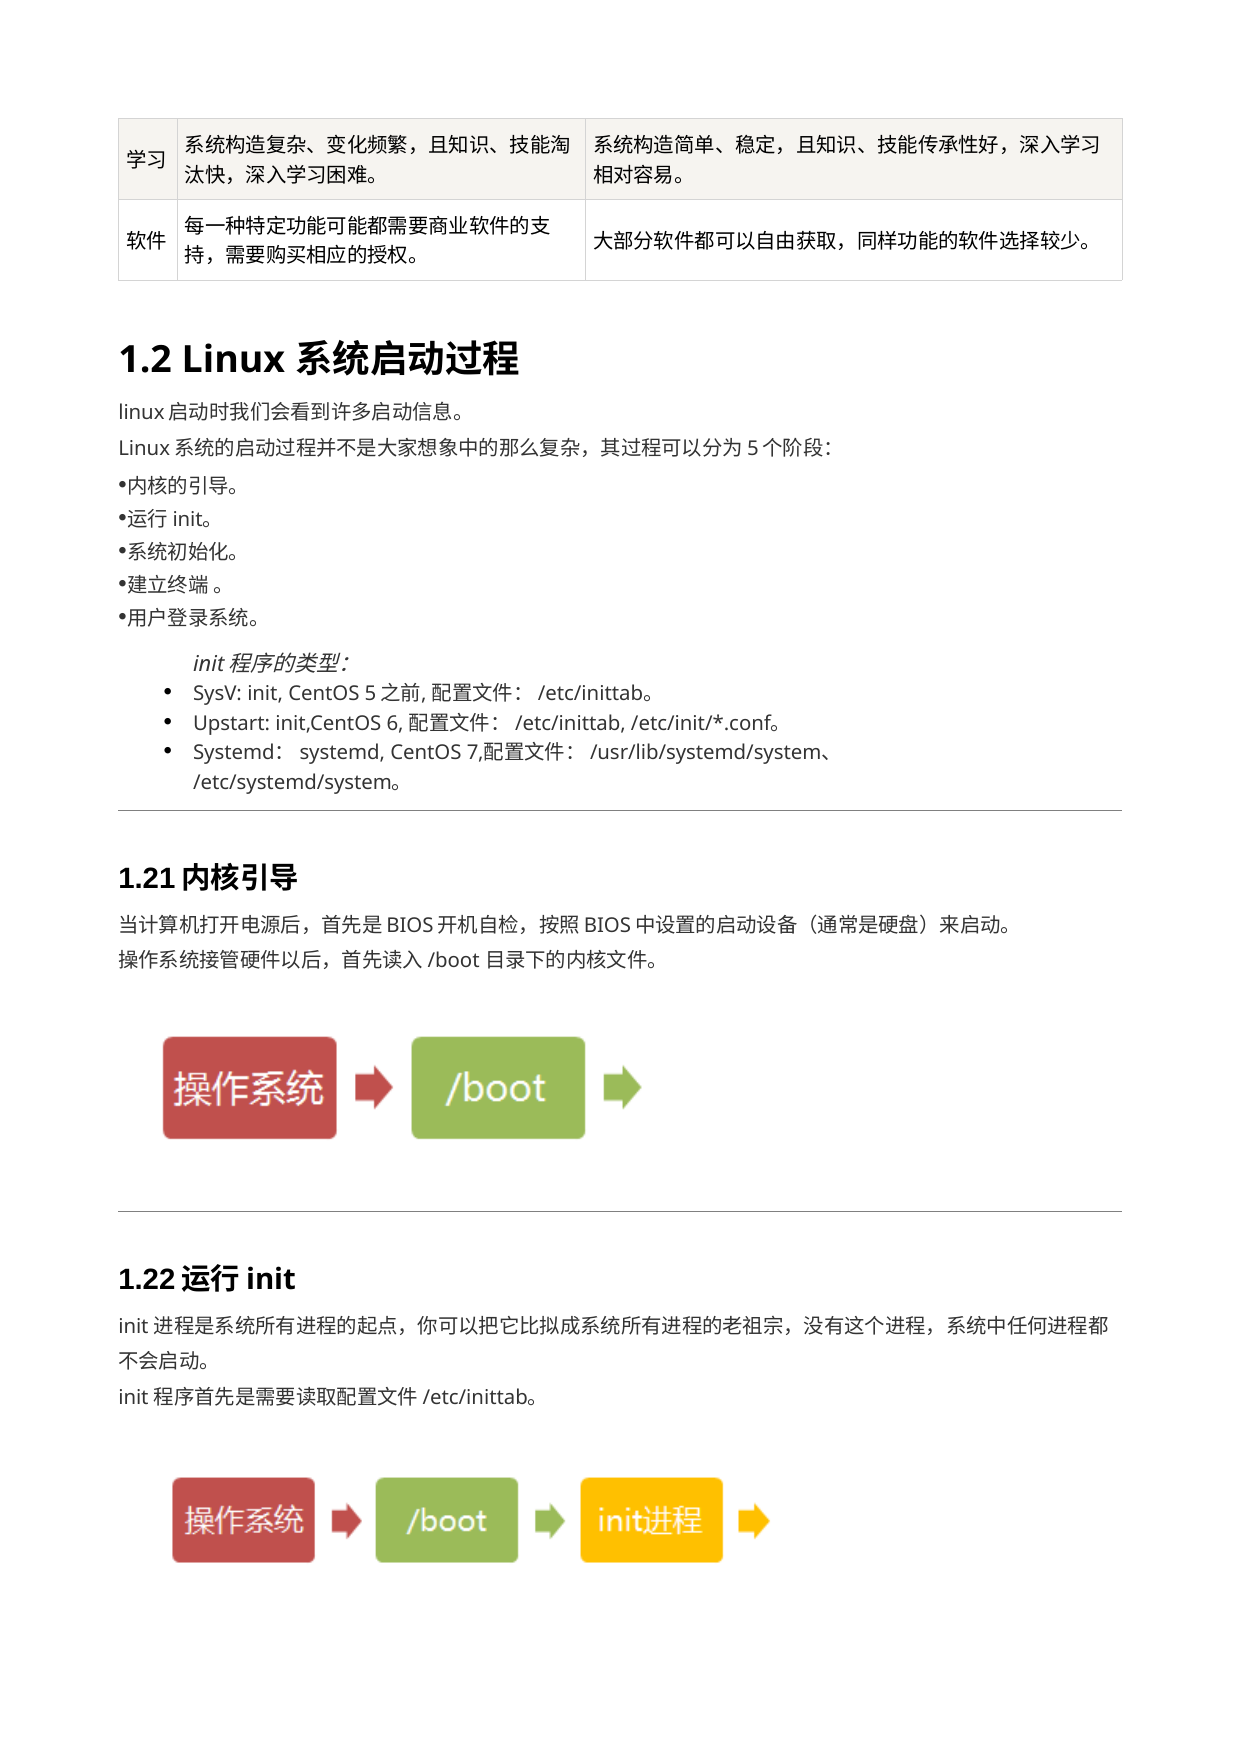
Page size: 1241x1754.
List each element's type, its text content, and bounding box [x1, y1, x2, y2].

picture [118, 1416, 1050, 1621]
list 用户登录系统。 [118, 598, 1122, 631]
list 内核的引导。 [118, 467, 1122, 500]
subtitle 1.2 Linux 系统启动过程 [118, 329, 1122, 384]
list Systemd： systemd, CentOS 7,配置文件： /usr/lib/systemd/system、 /etc/systemd/system。 [193, 736, 1047, 795]
table_cell 每一种特定功能可能都需要商业软件的支持，需要购买相应的授权。 [178, 200, 585, 279]
text 操作系统接管硬件以后，首先读入 /boot 目录下的内核文件。 [118, 944, 1122, 974]
text init 进程是系统所有进程的起点，你可以把它比拟成系统所有进程的老祖宗，没有这个进程，系统中任何进程都不会启动。 [118, 1310, 1122, 1375]
table_cell 软件 [119, 200, 177, 279]
list 建立终端 。 [118, 565, 1122, 598]
text linux启动时我们会看到许多启动信息。 [118, 396, 1122, 426]
table_cell 系统构造复杂、变化频繁，且知识、技能淘汰快，深入学习困难。 [178, 119, 585, 199]
table_cell 系统构造简单、稳定，且知识、技能传承性好，深入学习相对容易。 [586, 119, 1122, 199]
subtitle 1.21内核引导 [118, 854, 1122, 896]
table_cell 学习 [119, 119, 177, 199]
list 运行 init。 [118, 500, 1122, 532]
text init程序的类型： [193, 646, 1047, 677]
subtitle 1.22运行init [118, 1255, 1122, 1298]
text 当计算机打开电源后，首先是BIOS开机自检，按照BIOS中设置的启动设备（通常是硬盘）来启动。 [118, 909, 1122, 938]
text Linux系统的启动过程并不是大家想象中的那么复杂，其过程可以分为5个阶段： [118, 432, 1122, 461]
text init 程序首先是需要读取配置文件 /etc/inittab。 [118, 1381, 1122, 1410]
list SysV: init, CentOS 5之前, 配置文件： /etc/inittab。 [193, 677, 1047, 707]
list 系统初始化。 [118, 532, 1122, 565]
picture [118, 979, 1059, 1191]
table_cell 大部分软件都可以自由获取，同样功能的软件选择较少。 [586, 200, 1122, 279]
list Upstart: init,CentOS 6, 配置文件： /etc/inittab, /etc/init/*.conf。 [193, 707, 1047, 736]
